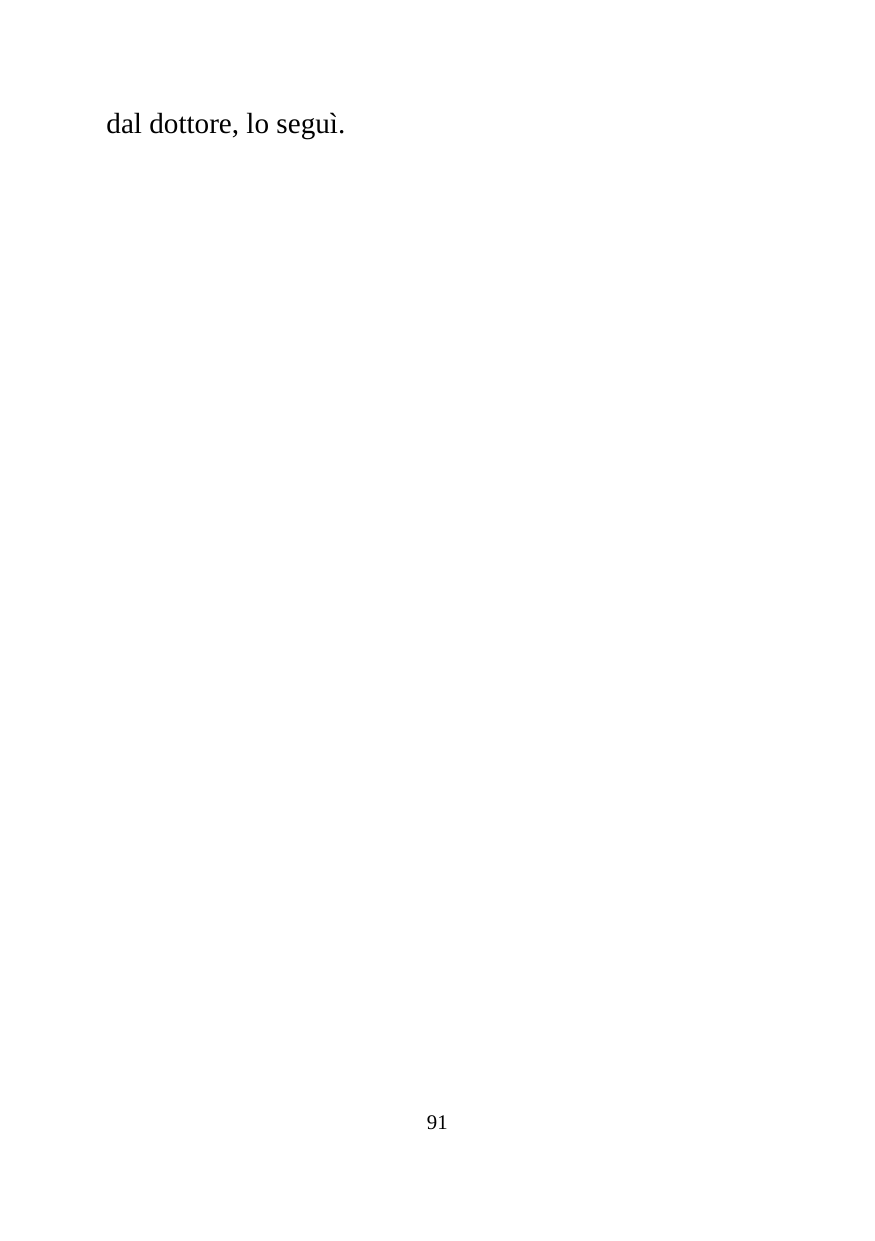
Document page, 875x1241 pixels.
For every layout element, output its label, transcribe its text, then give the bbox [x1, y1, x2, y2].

text dal dottore, lo seguì. [106, 106, 768, 140]
